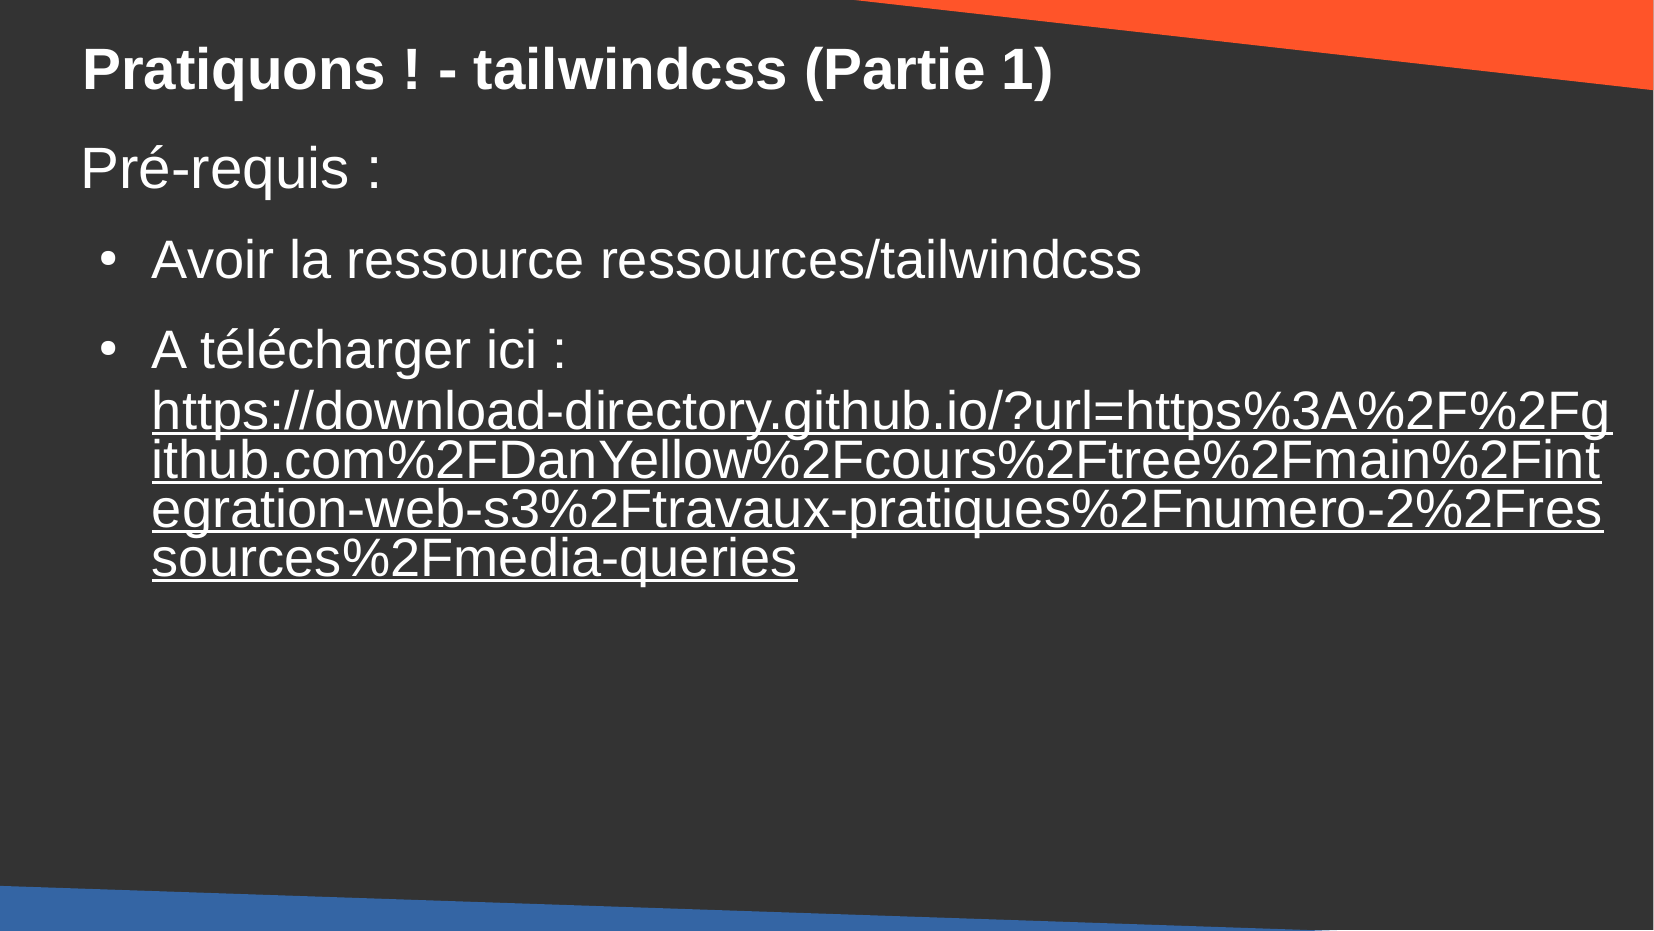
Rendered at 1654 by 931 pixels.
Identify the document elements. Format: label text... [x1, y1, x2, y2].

text_box [0, 885, 1337, 931]
text_box [854, 0, 1654, 91]
title Pratiquons ! - tailwindcss (Partie 1) [82, 37, 1571, 114]
list Pré-requis : Avoir la ressource ressources/tailwindcss A télécharger ici : https://download-directory.github.io/?url=https%3A%2F%2Fgithub.com%2FDanYellow%2Fcours%2Ftree%2Fmain%2Fintegration-web-s3%2Ftravaux-pratiques%2Fnumero-2%2Fressources%2Fmedia-queries [80, 135, 1620, 650]
